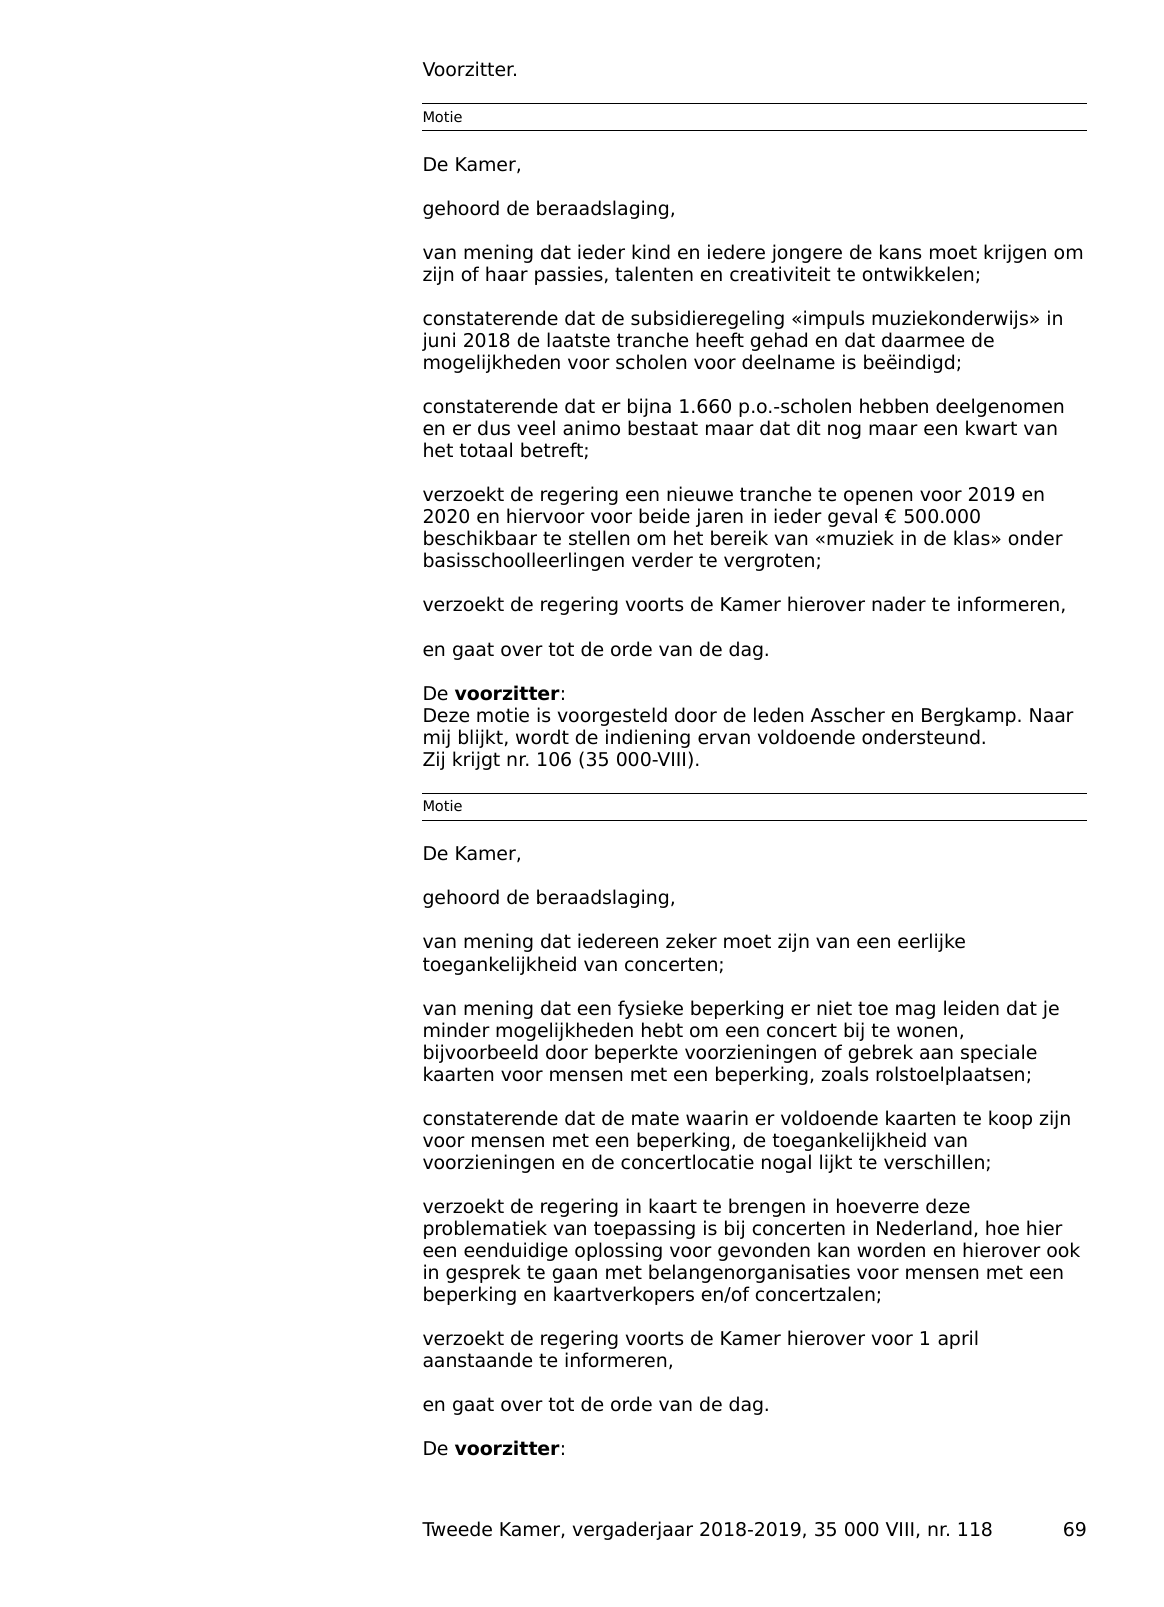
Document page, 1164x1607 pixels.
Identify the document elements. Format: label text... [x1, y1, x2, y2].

text De Kamer, [422, 153, 1087, 176]
text gehoord de beraadslaging, [422, 887, 1087, 909]
text Zij krijgt nr. 106 (35 000-VIII). [422, 749, 1087, 771]
text De voorzitter: [422, 1438, 1087, 1460]
text gehoord de beraadslaging, [422, 198, 1087, 220]
text De Kamer, [422, 843, 1087, 865]
text verzoekt de regering voorts de Kamer hierover nader te informeren, [422, 594, 1087, 616]
text verzoekt de regering een nieuwe tranche te openen voor 2019 en 2020 en hiervoor voor beide jaren in ieder geval € 500.000 beschikbaar te stellen om het bereik van «muziek in de klas» onder basisschoolleerlingen verder te vergroten; [422, 484, 1087, 572]
text constaterende dat de mate waarin er voldoende kaarten te koop zijn voor mensen met een beperking, de toegankelijkheid van voorzieningen en de concertlocatie nogal lijkt te verschillen; [422, 1108, 1087, 1174]
table_header Motie [422, 104, 1087, 130]
text Voorzitter. [422, 59, 1087, 81]
text en gaat over tot de orde van de dag. [422, 1394, 1087, 1416]
text van mening dat een fysieke beperking er niet toe mag leiden dat je minder mogelijkheden hebt om een concert bij te wonen, bijvoorbeeld door beperkte voorzieningen of gebrek aan speciale kaarten voor mensen met een beperking, zoals rolstoelplaatsen; [422, 998, 1087, 1086]
text constaterende dat de subsidieregeling «impuls muziekonderwijs» in juni 2018 de laatste tranche heeft gehad en dat daarmee de mogelijkheden voor scholen voor deelname is beëindigd; [422, 308, 1087, 374]
text De voorzitter: [422, 683, 1087, 705]
text van mening dat ieder kind en iedere jongere de kans moet krijgen om zijn of haar passies, talenten en creativiteit te ontwikkelen; [422, 242, 1087, 286]
text constaterende dat er bijna 1.660 p.o.-scholen hebben deelgenomen en er dus veel animo bestaat maar dat dit nog maar een kwart van het totaal betreft; [422, 396, 1087, 462]
table_header Motie [422, 794, 1087, 820]
text en gaat over tot de orde van de dag. [422, 638, 1087, 661]
text Deze motie is voorgesteld door de leden Asscher en Bergkamp. Naar mij blijkt, wordt de indiening ervan voldoende ondersteund. [422, 705, 1087, 749]
text verzoekt de regering voorts de Kamer hierover voor 1 april aanstaande te informeren, [422, 1328, 1087, 1372]
text verzoekt de regering in kaart te brengen in hoeverre deze problematiek van toepassing is bij concerten in Nederland, hoe hier een eenduidige oplossing voor gevonden kan worden en hierover ook in gesprek te gaan met belangenorganisaties voor mensen met een beperking en kaartverkopers en/of concertzalen; [422, 1196, 1087, 1306]
text van mening dat iedereen zeker moet zijn van een eerlijke toegankelijkheid van concerten; [422, 931, 1087, 975]
